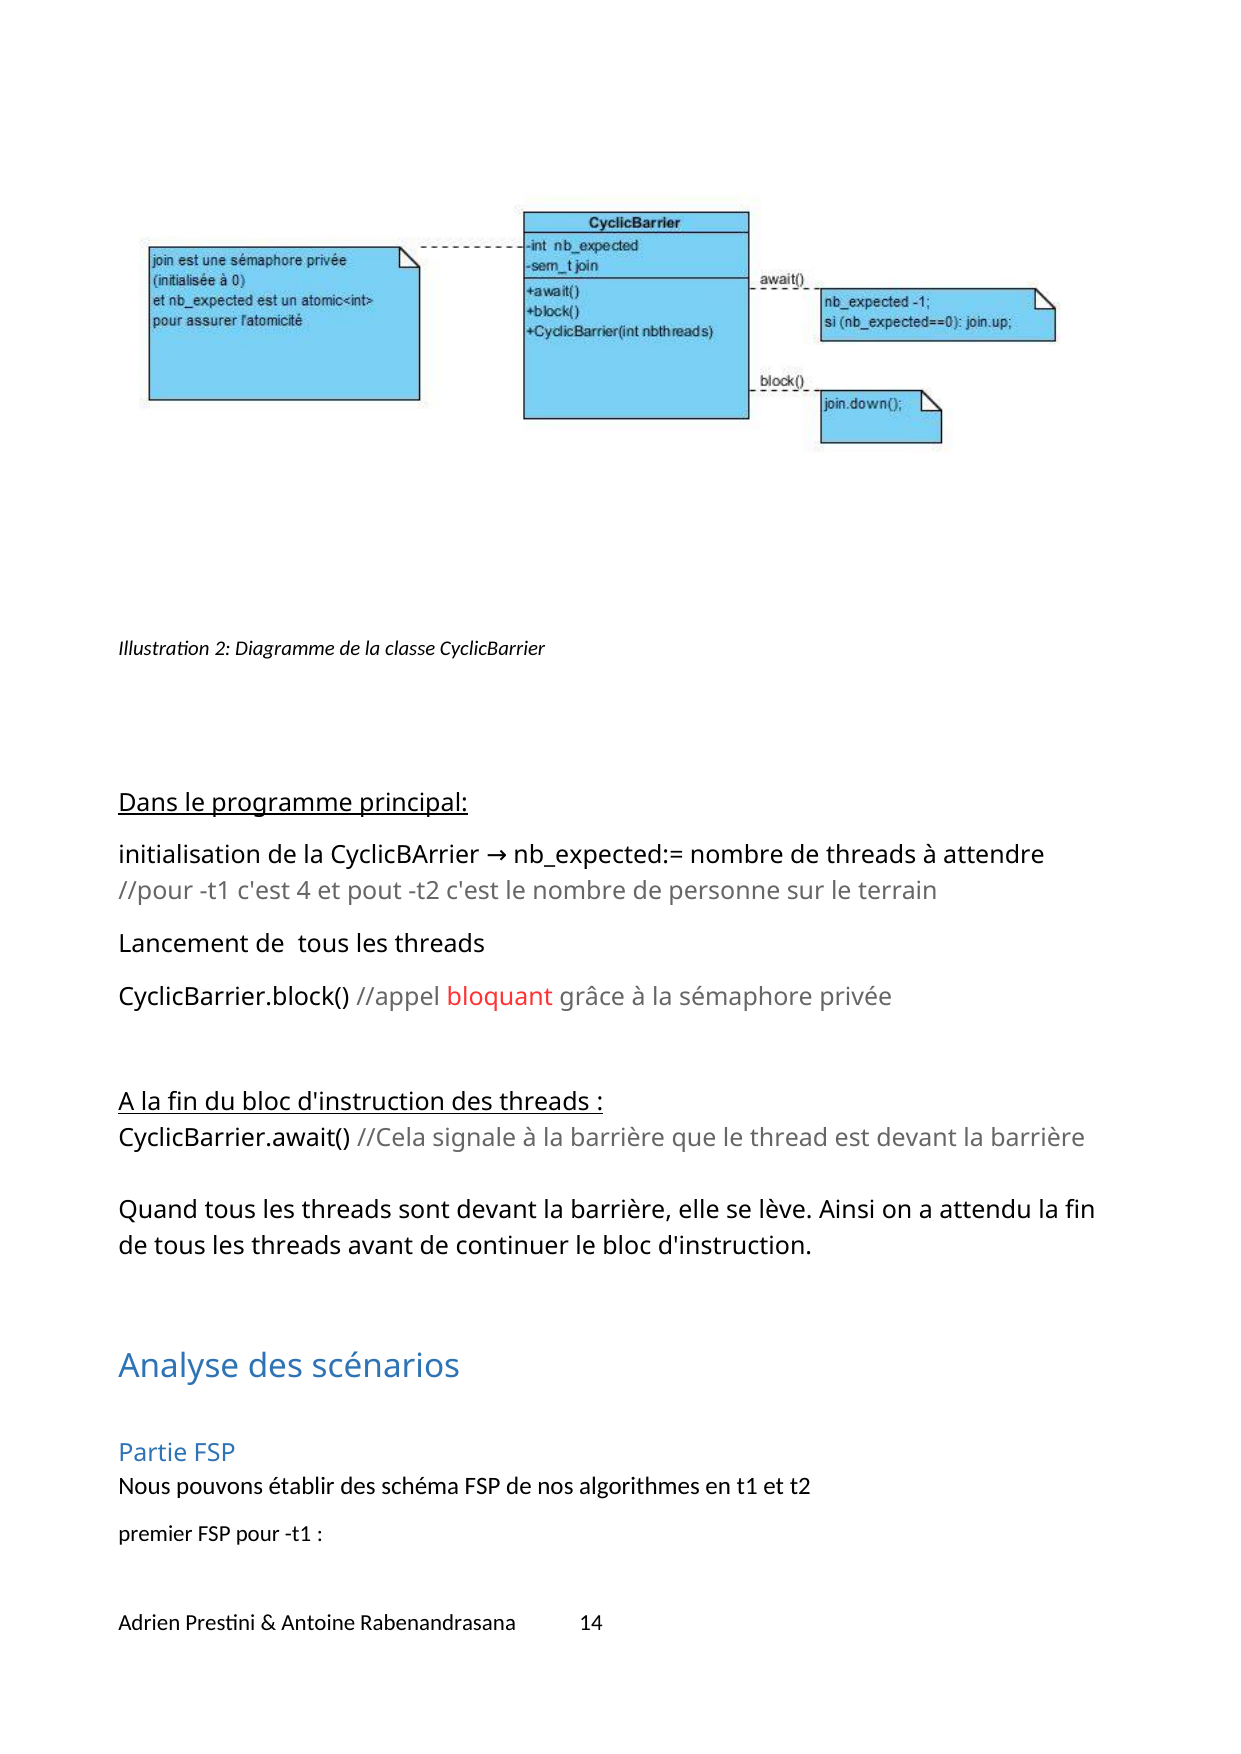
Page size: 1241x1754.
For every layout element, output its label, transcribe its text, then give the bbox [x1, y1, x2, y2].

text Illustration 2: Diagramme de la classe CyclicBarrier [118, 634, 1122, 660]
text Lancement de tous les threads [118, 926, 1122, 960]
subtitle Partie FSP [118, 1434, 1122, 1468]
text A la fin du bloc d'instruction des threads : CyclicBarrier.await() //Cela signale à la barrière que le thread est devant la barrière Quand tous les threads sont devant la barrière, elle se lève. Ainsi on a attendu la fin de tous les threads avant de continuer le bloc d'instruction. [118, 1084, 1122, 1298]
text Nous pouvons établir des schéma FSP de nos algorithmes en t1 et t2 [118, 1470, 1122, 1501]
text Dans le programme principal: [118, 784, 1122, 818]
picture [118, 130, 1123, 634]
subtitle Analyse des scénarios [118, 1342, 1122, 1387]
text initialisation de la CyclicBArrier → nb_expected:= nombre de threads à attendre //pour -t1 c'est 4 et pout -t2 c'est le nombre de personne sur le terrain [118, 837, 1122, 907]
text CyclicBarrier.block() //appel bloquant grâce à la sémaphore privée [118, 978, 1122, 1012]
text premier FSP pour -t1 : [118, 1519, 1122, 1547]
